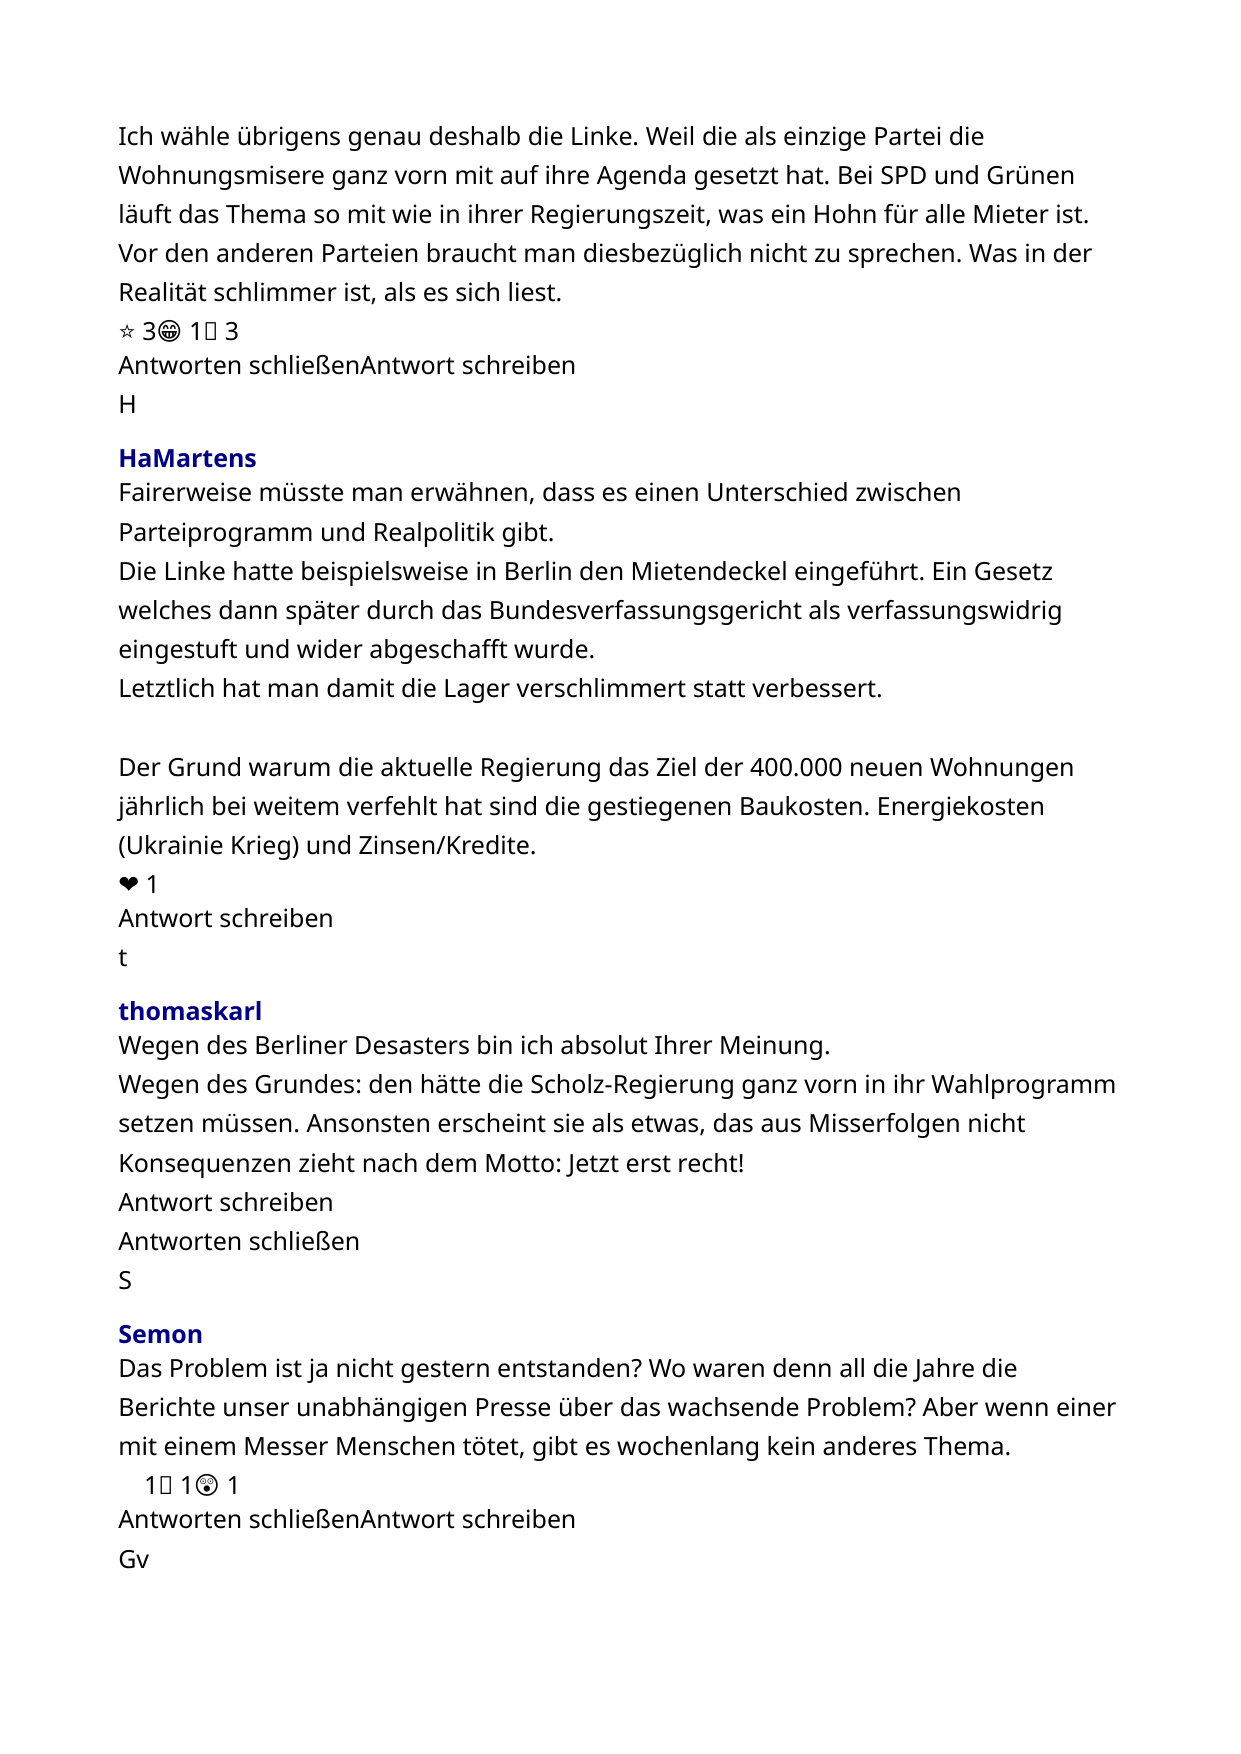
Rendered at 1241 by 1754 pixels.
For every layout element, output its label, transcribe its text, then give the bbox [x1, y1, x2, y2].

text ⭐️ 3😁 1🤨 3 [118, 314, 1122, 348]
text ❤️ 1 [118, 867, 1122, 901]
text Antworten schließenAntwort schreiben [118, 348, 1122, 382]
text t [118, 940, 1122, 974]
subtitle Semon [118, 1316, 1122, 1351]
text Fairerweise müsste man erwähnen, dass es einen Unterschied zwischen Parteiprogramm und Realpolitik gibt. Die Linke hatte beispielsweise in Berlin den Mietendeckel eingeführt. Ein Gesetz welches dann später durch das Bundesverfassungsgericht als verfassungswidrig eingestuft und wider abgeschafft wurde. Letztlich hat man damit die Lager verschlimmert statt verbessert. Der Grund warum die aktuelle Regierung das Ziel der 400.000 neuen Wohnungen jährlich bei weitem verfehlt hat sind die gestiegenen Baukosten. Energiekosten (Ukrainie Krieg) und Zinsen/Kredite. [118, 475, 1122, 862]
text Gv [118, 1541, 1122, 1575]
text Wegen des Berliner Desasters bin ich absolut Ihrer Meinung. [118, 1028, 1122, 1062]
text Ich wähle übrigens genau deshalb die Linke. Weil die als einzige Partei die Wohnungsmisere ganz vorn mit auf ihre Agenda gesetzt hat. Bei SPD und Grünen läuft das Thema so mit wie in ihrer Regierungszeit, was ein Hohn für alle Mieter ist. Vor den anderen Parteien braucht man diesbezüglich nicht zu sprechen. Was in der Realität schlimmer ist, als es sich liest. [118, 118, 1122, 309]
text Antwort schreiben [118, 901, 1122, 935]
text H [118, 387, 1122, 421]
subtitle thomaskarl [118, 994, 1122, 1028]
text 🙁 1🤨 1😲 1 [118, 1468, 1122, 1502]
subtitle HaMartens [118, 441, 1122, 475]
text Wegen des Grundes: den hätte die Scholz-Regierung ganz vorn in ihr Wahlprogramm setzen müssen. Ansonsten erscheint sie als etwas, das aus Misserfolgen nicht Konsequenzen zieht nach dem Motto: Jetzt erst recht! [118, 1067, 1122, 1179]
text Antworten schließenAntwort schreiben [118, 1502, 1122, 1536]
text Antwort schreiben [118, 1184, 1122, 1218]
text Antworten schließen [118, 1223, 1122, 1258]
text S [118, 1263, 1122, 1297]
text Das Problem ist ja nicht gestern entstanden? Wo waren denn all die Jahre die Berichte unser unabhängigen Presse über das wachsende Problem? Aber wenn einer mit einem Messer Menschen tötet, gibt es wochenlang kein anderes Thema. [118, 1351, 1122, 1463]
